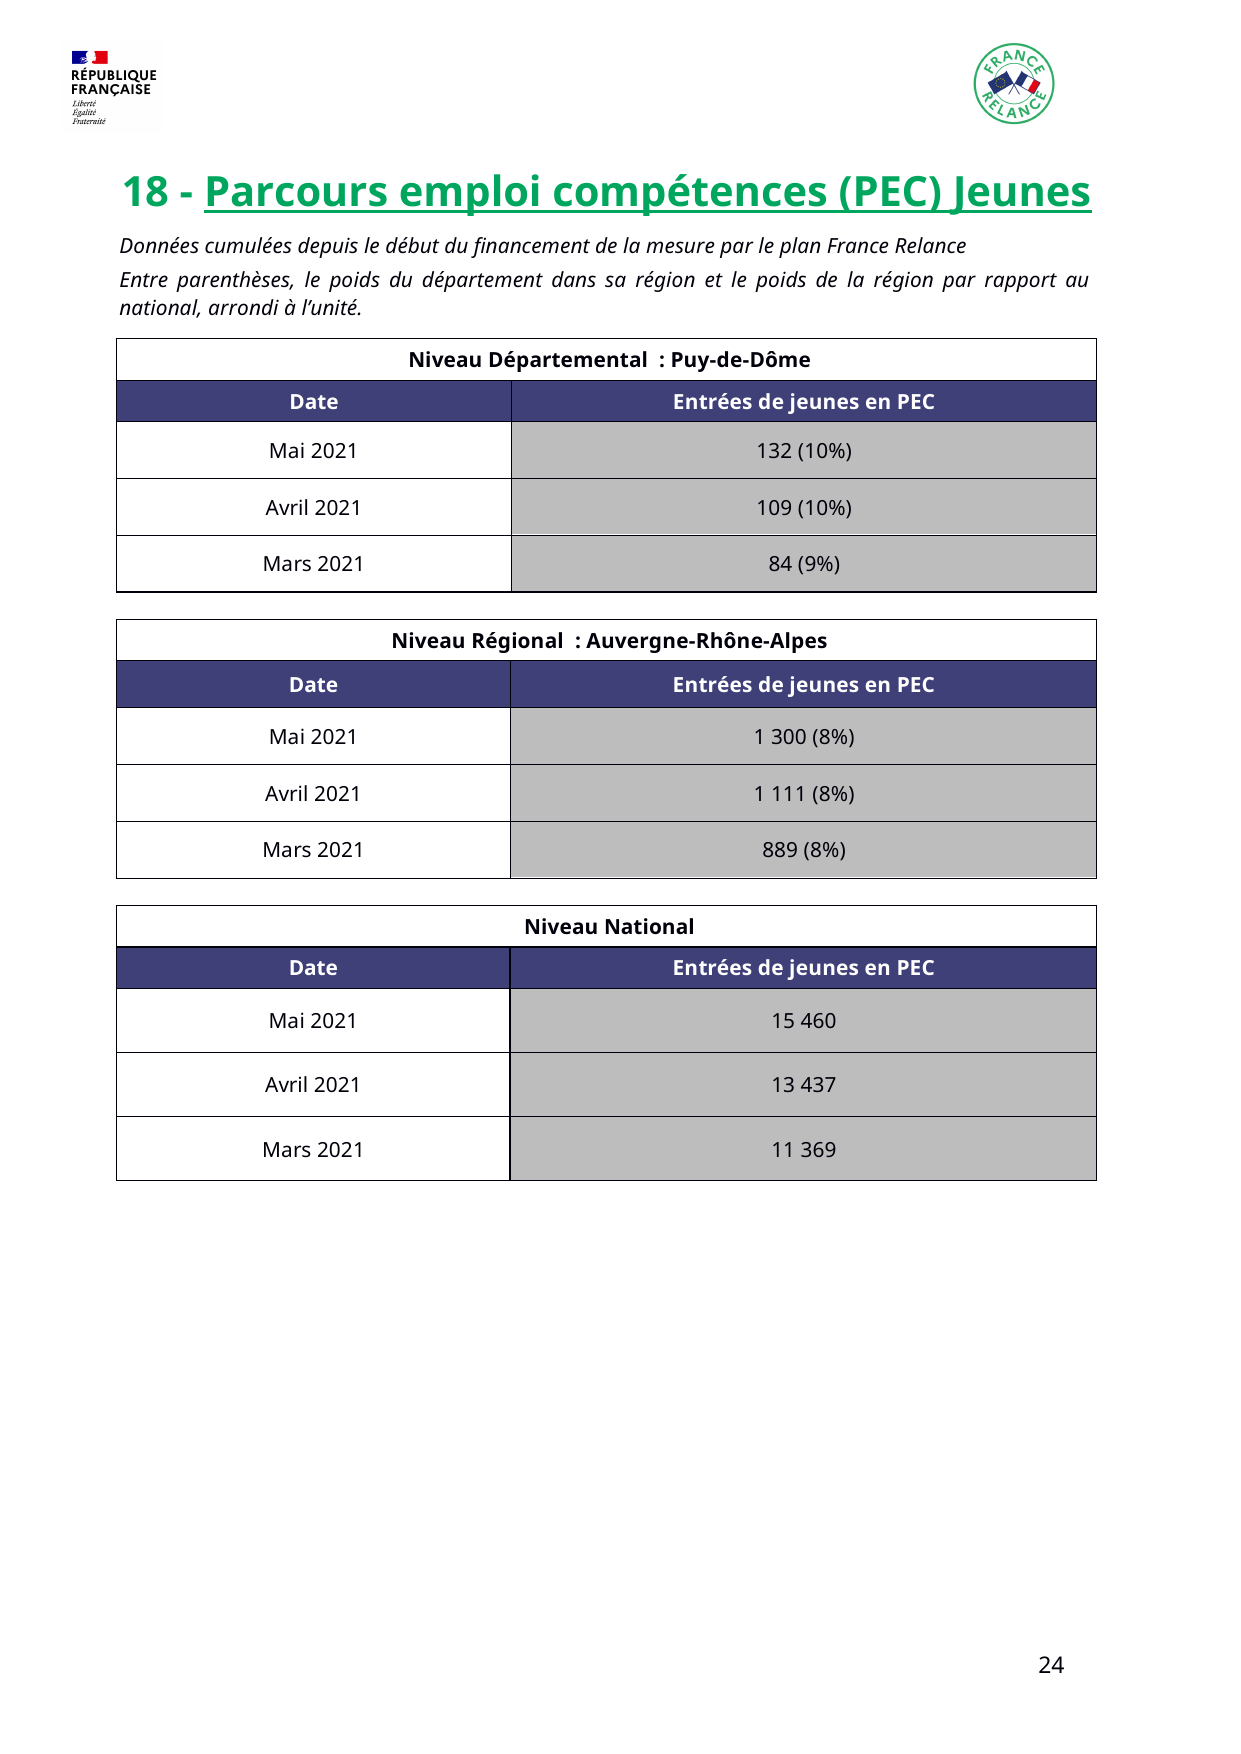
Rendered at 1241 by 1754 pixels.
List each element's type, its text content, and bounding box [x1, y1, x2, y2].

text Entre parenthèses, le poids du département dans sa région et le poids de la région par rapport au national, arrondi à l’unité. [119, 264, 1094, 322]
table_cell Entrées de jeunes en PEC [511, 661, 1096, 707]
table_cell 11 369 [511, 1117, 1096, 1180]
table_header Niveau National [117, 906, 1096, 946]
table_cell 889 (8%) [511, 822, 1096, 877]
table_cell Avril 2021 [117, 765, 510, 821]
text Données cumulées depuis le début du financement de la mesure par le plan France Relance [119, 231, 1094, 260]
table_cell 132 (10%) [512, 422, 1096, 478]
table_cell Mars 2021 [117, 1117, 509, 1180]
table_cell Entrées de jeunes en PEC [512, 381, 1096, 421]
table_cell Mai 2021 [117, 989, 509, 1052]
table_header Niveau Régional : Auvergne-Rhône-Alpes [117, 620, 1096, 660]
table_cell Avril 2021 [117, 1053, 509, 1116]
table_cell Mars 2021 [117, 822, 510, 877]
table_cell 1 300 (8%) [511, 708, 1096, 764]
subtitle 18 - Parcours emploi compétences (PEC) Jeunes [119, 162, 1094, 219]
table_cell Date [117, 381, 511, 421]
table_cell Date [117, 948, 509, 988]
table_cell Avril 2021 [117, 479, 511, 534]
table_cell Mai 2021 [117, 708, 510, 764]
table_cell 15 460 [511, 989, 1096, 1052]
table_cell Date [117, 661, 510, 707]
table_cell Entrées de jeunes en PEC [511, 948, 1096, 988]
picture [935, 31, 1093, 126]
table_cell Mai 2021 [117, 422, 511, 478]
table_cell 1 111 (8%) [511, 765, 1096, 821]
table_cell Mars 2021 [117, 536, 511, 591]
table_cell 109 (10%) [512, 479, 1096, 534]
table_header Niveau Départemental : Puy-de-Dôme [117, 339, 1096, 380]
picture [60, 39, 169, 137]
table_cell 84 (9%) [512, 536, 1096, 591]
table_cell 13 437 [511, 1053, 1096, 1116]
